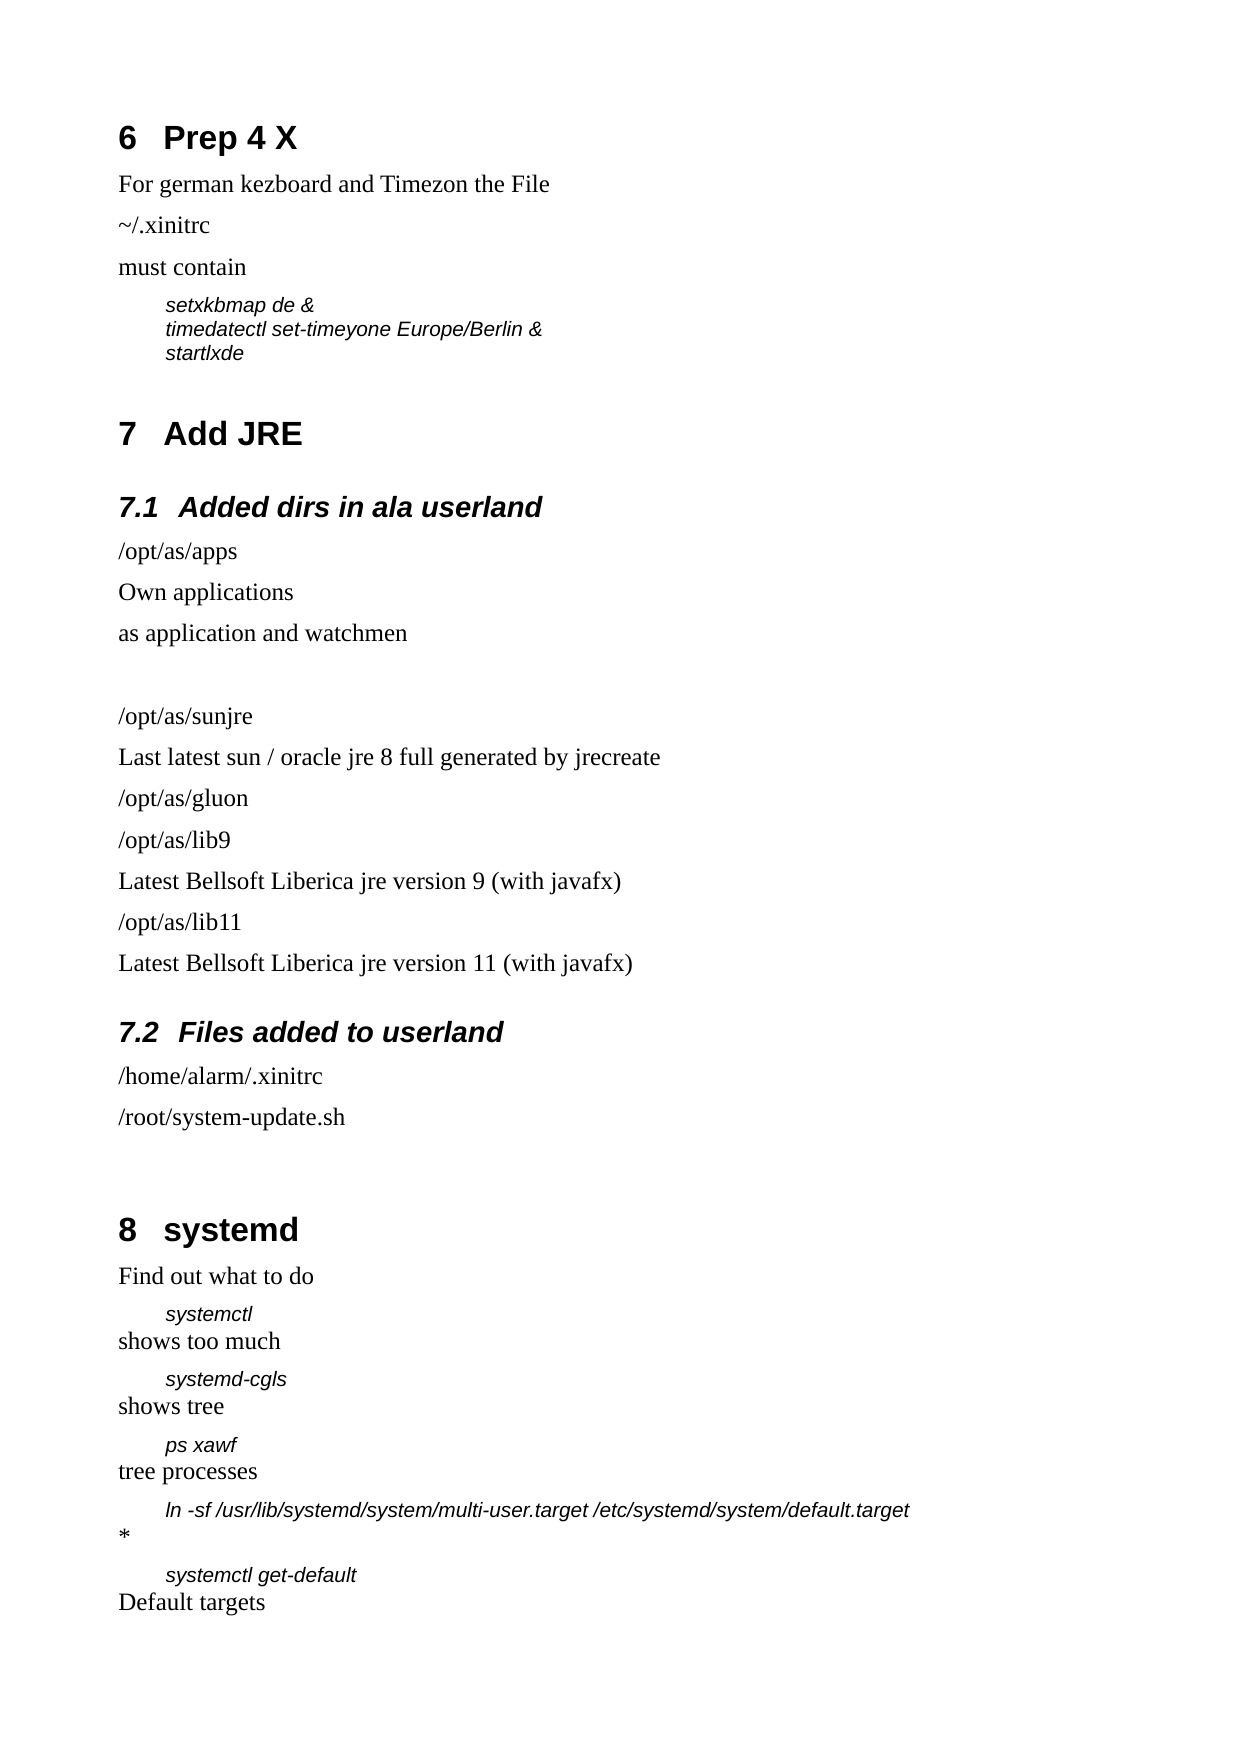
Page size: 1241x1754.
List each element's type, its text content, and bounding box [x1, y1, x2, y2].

text timedatectl set-timeyone Europe/Berlin & [142, 317, 1122, 341]
text /root/system-update.sh [118, 1102, 1122, 1131]
text /opt/as/gluon [118, 783, 1122, 812]
subtitle Add JRE [118, 414, 1122, 452]
text systemctl [142, 1302, 1122, 1326]
text tree processes [118, 1456, 1122, 1485]
text ~/.xinitrc [118, 211, 1122, 239]
text Latest Bellsoft Liberica jre version 9 (with javafx) [118, 866, 1122, 895]
text must contain [118, 252, 1122, 281]
text For german kezboard and Timezon the File [118, 169, 1122, 198]
text as application and watchmen [118, 618, 1122, 647]
subtitle Prep 4 X [118, 118, 1122, 157]
subtitle Files added to userland [118, 1015, 1122, 1048]
text ln -sf /usr/lib/systemd/system/multi-user.target /etc/systemd/system/default.target [142, 1498, 1122, 1522]
text systemd-cgls [142, 1367, 1122, 1391]
subtitle Added dirs in ala userland [118, 490, 1122, 523]
text /opt/as/sunjre [118, 701, 1122, 730]
text Find out what to do [118, 1261, 1122, 1289]
text Latest Bellsoft Liberica jre version 11 (with javafx) [118, 948, 1122, 977]
text * [118, 1522, 1122, 1550]
text Default targets [118, 1587, 1122, 1616]
text Own applications [118, 577, 1122, 606]
text /opt/as/lib11 [118, 907, 1122, 936]
text shows tree [118, 1391, 1122, 1420]
text ps xawf [142, 1432, 1122, 1456]
text /opt/as/apps [118, 536, 1122, 565]
text shows too much [118, 1326, 1122, 1355]
text /home/alarm/.xinitrc [118, 1061, 1122, 1089]
text /opt/as/lib9 [118, 825, 1122, 853]
text startlxde [142, 341, 1122, 365]
text Last latest sun / oracle jre 8 full generated by jrecreate [118, 742, 1122, 771]
subtitle systemd [118, 1209, 1122, 1248]
text systemctl get-default [142, 1563, 1122, 1587]
text setxkbmap de & [142, 293, 1122, 317]
